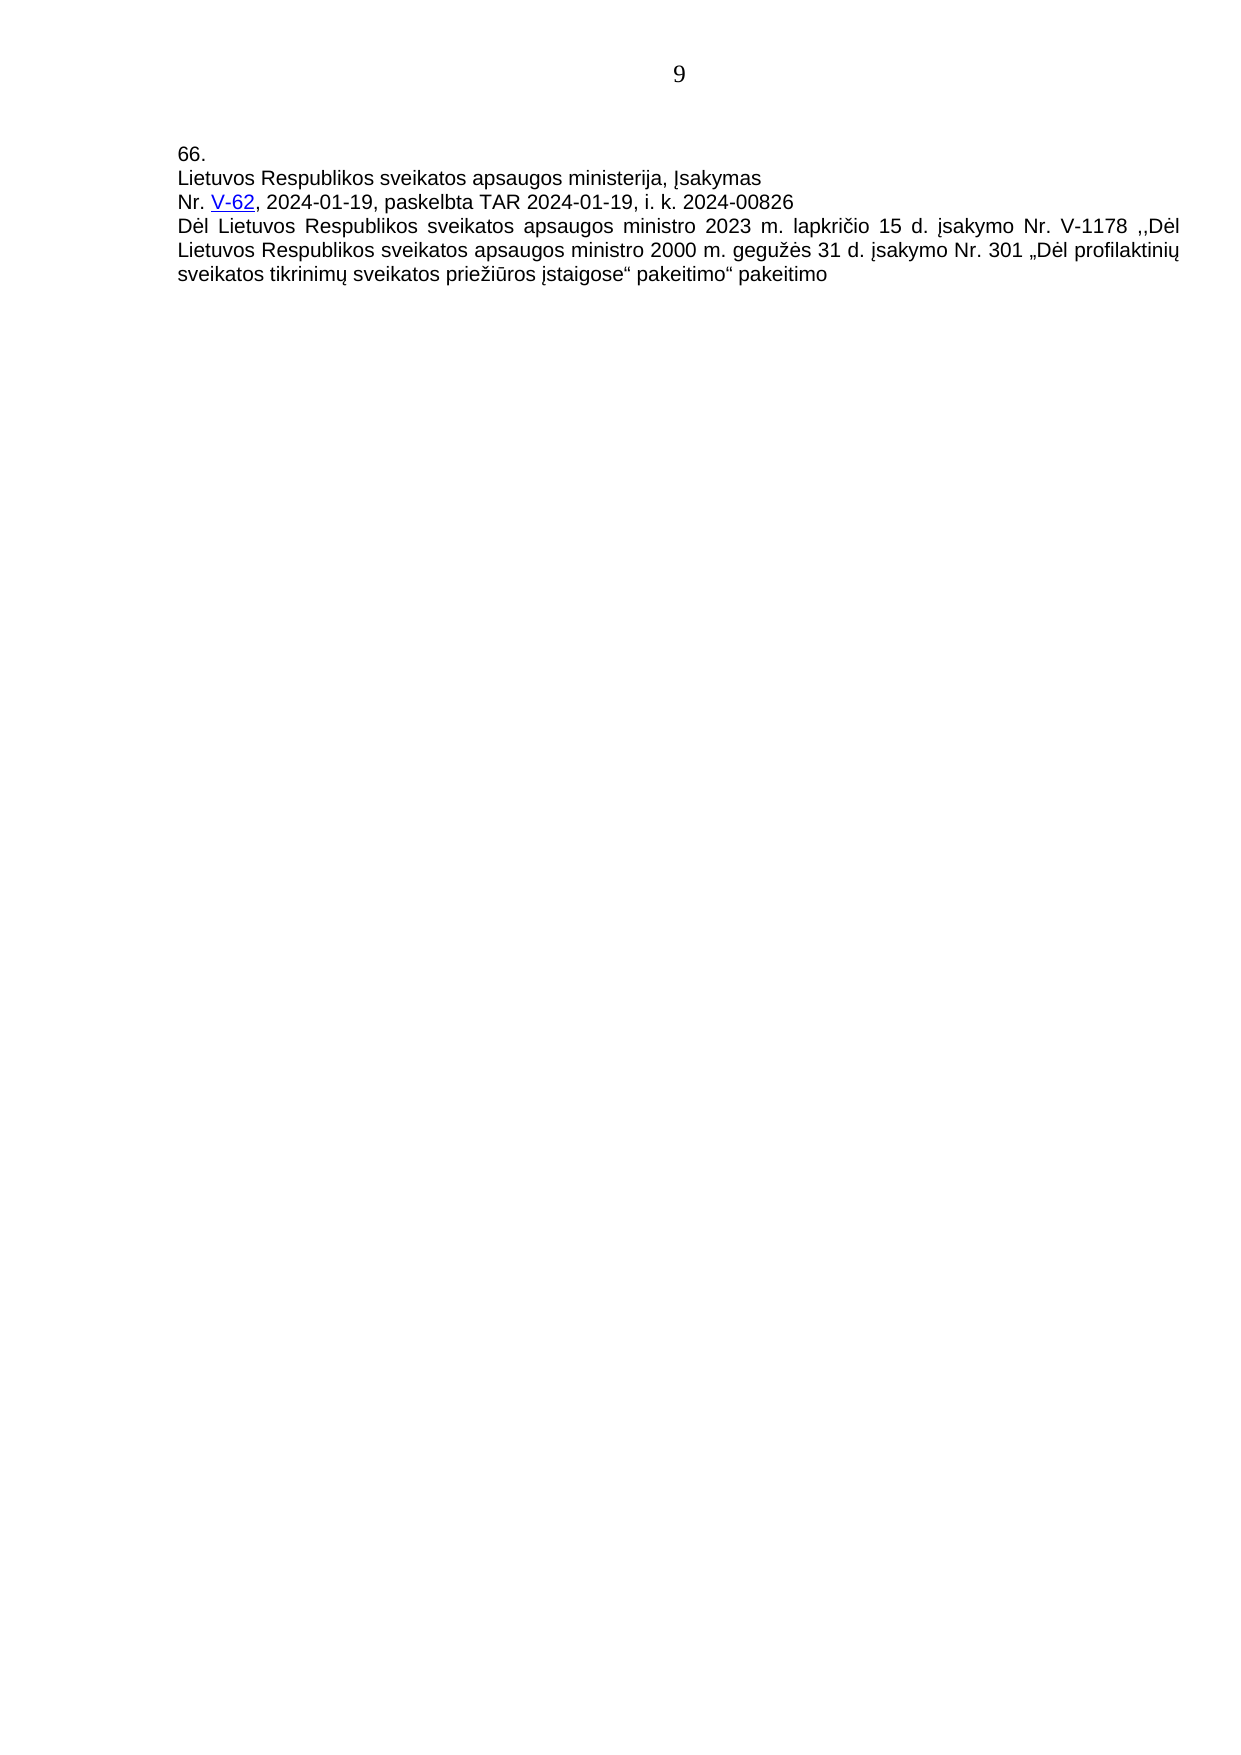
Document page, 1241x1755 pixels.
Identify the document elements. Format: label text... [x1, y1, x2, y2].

text 66. [177, 142, 1181, 166]
text Nr. V-62, 2024-01-19, paskelbta TAR 2024-01-19, i. k. 2024-00826 [177, 190, 1181, 214]
text Lietuvos Respublikos sveikatos apsaugos ministerija, Įsakymas [177, 166, 1181, 190]
text Dėl Lietuvos Respublikos sveikatos apsaugos ministro 2023 m. lapkričio 15 d. įsakymo Nr. V-1178 ,,Dėl Lietuvos Respublikos sveikatos apsaugos ministro 2000 m. gegužės 31 d. įsakymo Nr. 301 „Dėl profilaktinių sveikatos tikrinimų sveikatos priežiūros įstaigose“ pakeitimo“ pakeitimo [177, 214, 1181, 286]
